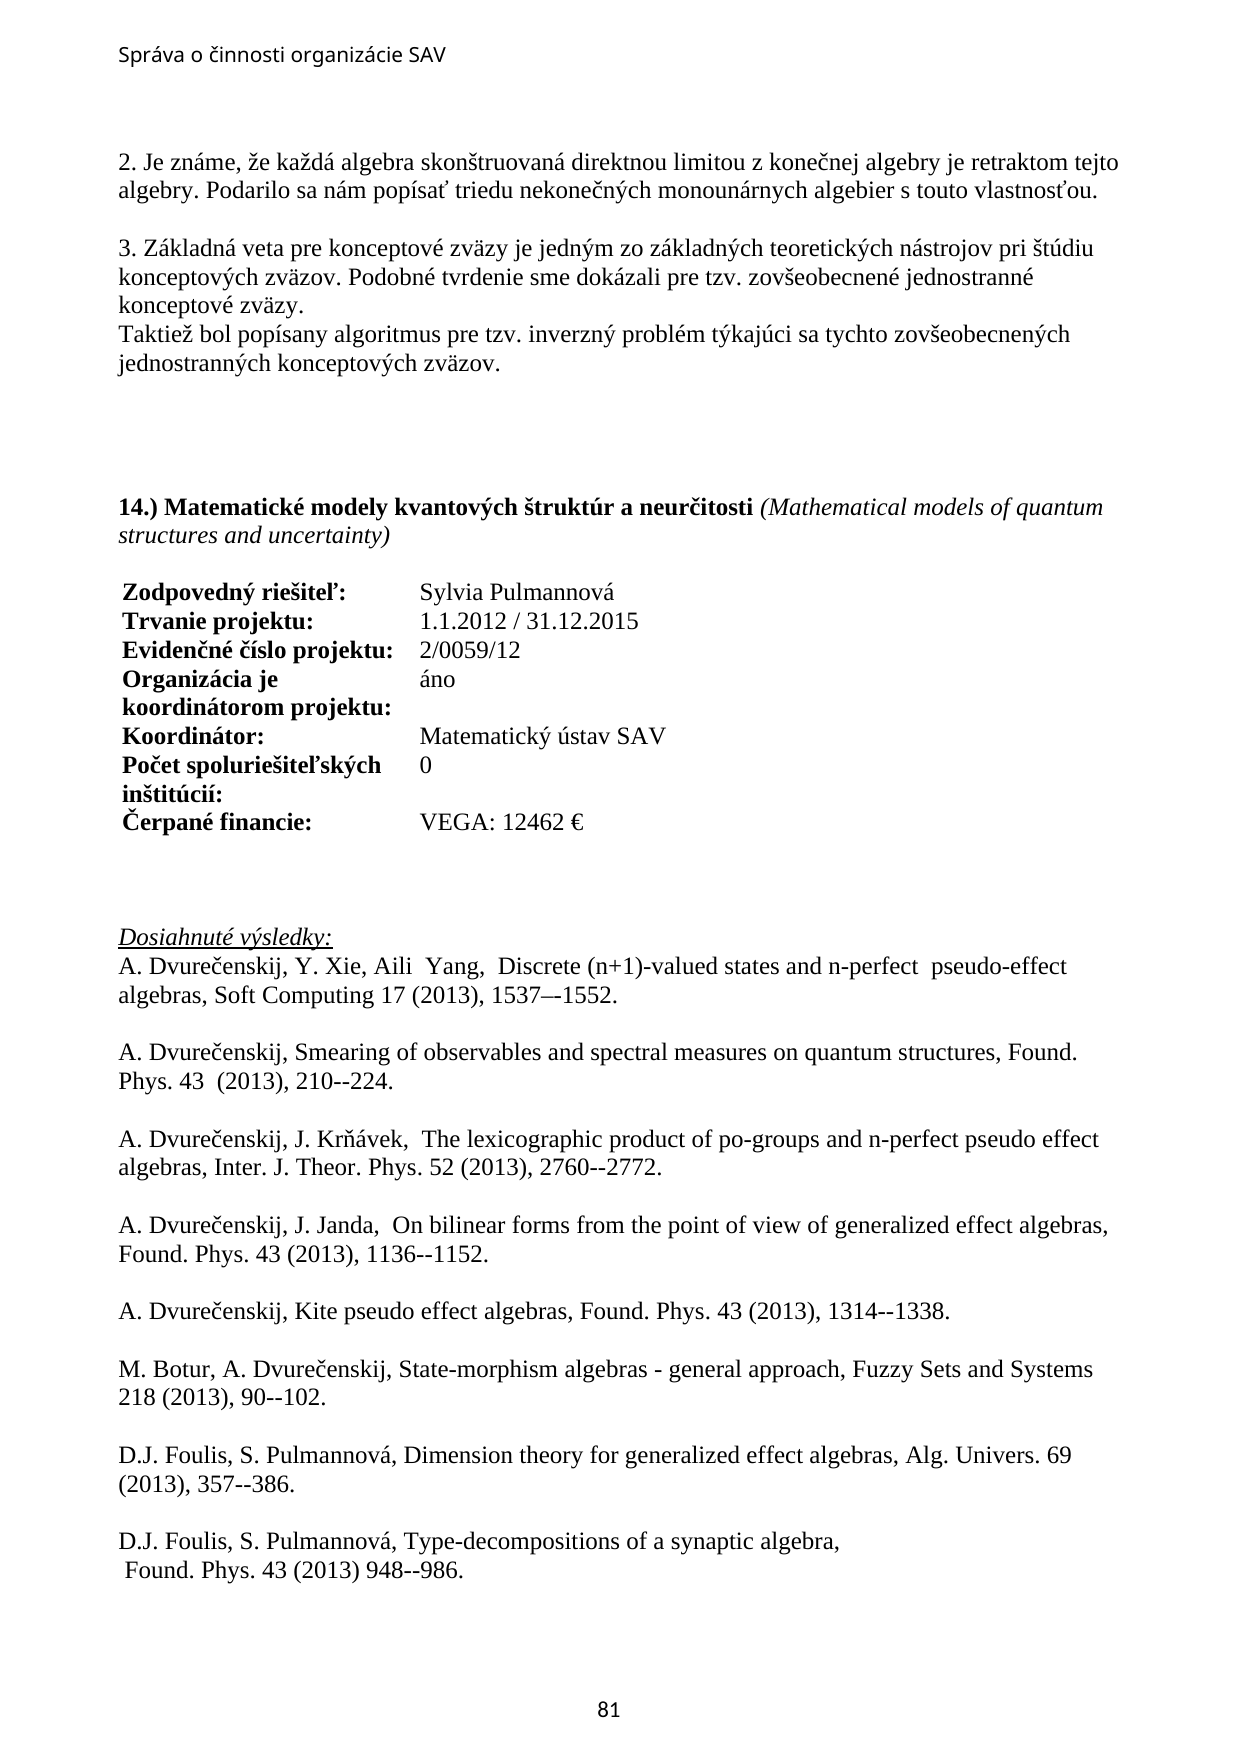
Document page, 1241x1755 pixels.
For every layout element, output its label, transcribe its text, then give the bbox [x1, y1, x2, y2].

table_cell 2/0059/12 [419, 635, 1122, 664]
table_cell Organizácia je koordinátorom projektu: [122, 664, 419, 721]
table_header Sylvia Pulmannová [419, 578, 1122, 606]
table_cell Počet spoluriešiteľských inštitúcií: [122, 750, 419, 807]
table_cell Evidenčné číslo projektu: [122, 635, 419, 664]
table_cell 1.1.2012 / 31.12.2015 [419, 606, 1122, 635]
text 2. Je známe, že každá algebra skonštruovaná direktnou limitou z konečnej algebry je retraktom tejto algebry. Podarilo sa nám popísať triedu nekonečných monounárnych algebier s touto vlastnosťou. 3. Základná veta pre konceptové zväzy je jedným zo základných teoretických nástrojov pri štúdiu konceptových zväzov. Podobné tvrdenie sme dokázali pre tzv. zovšeobecnené jednostranné konceptové zväzy. Taktiež bol popísany algoritmus pre tzv. inverzný problém týkajúci sa tychto zovšeobecnených jednostranných konceptových zväzov. 14.) Matematické modely kvantových štruktúr a neurčitosti (Mathematical models of quantum structures and uncertainty) [118, 118, 1122, 577]
table_cell áno [419, 664, 1122, 721]
table_cell Koordinátor: [122, 721, 419, 750]
table_cell Trvanie projektu: [122, 606, 419, 635]
table_cell 0 [419, 750, 1122, 807]
table_cell Čerpané financie: [122, 808, 419, 894]
table_cell Matematický ústav SAV [419, 721, 1122, 750]
text Dosiahnuté výsledky: A. Dvurečenskij, Y. Xie, Aili Yang, Discrete (n+1)-valued states and n-perfect pseudo-effect algebras, Soft Computing 17 (2013), 1537–-1552. A. Dvurečenskij, Smearing of observables and spectral measures on quantum structures, Found. Phys. 43 (2013), 210--224. A. Dvurečenskij, J. Krňávek, The lexicographic product of po-groups and n-perfect pseudo effect algebras, Inter. J. Theor. Phys. 52 (2013), 2760--2772. A. Dvurečenskij, J. Janda, On bilinear forms from the point of view of generalized effect algebras, Found. Phys. 43 (2013), 1136--1152. A. Dvurečenskij, Kite pseudo effect algebras, Found. Phys. 43 (2013), 1314--1338. M. Botur, A. Dvurečenskij, State-morphism algebras - general approach, Fuzzy Sets and Systems 218 (2013), 90--102. D.J. Foulis, S. Pulmannová, Dimension theory for generalized effect algebras, Alg. Univers. 69 (2013), 357--386. D.J. Foulis, S. Pulmannová, Type-decompositions of a synaptic algebra, Found. Phys. 43 (2013) 948--986. [118, 894, 1122, 1612]
table_cell VEGA: 12462 € [419, 808, 1122, 894]
table_header Zodpovedný riešiteľ: [122, 578, 419, 606]
